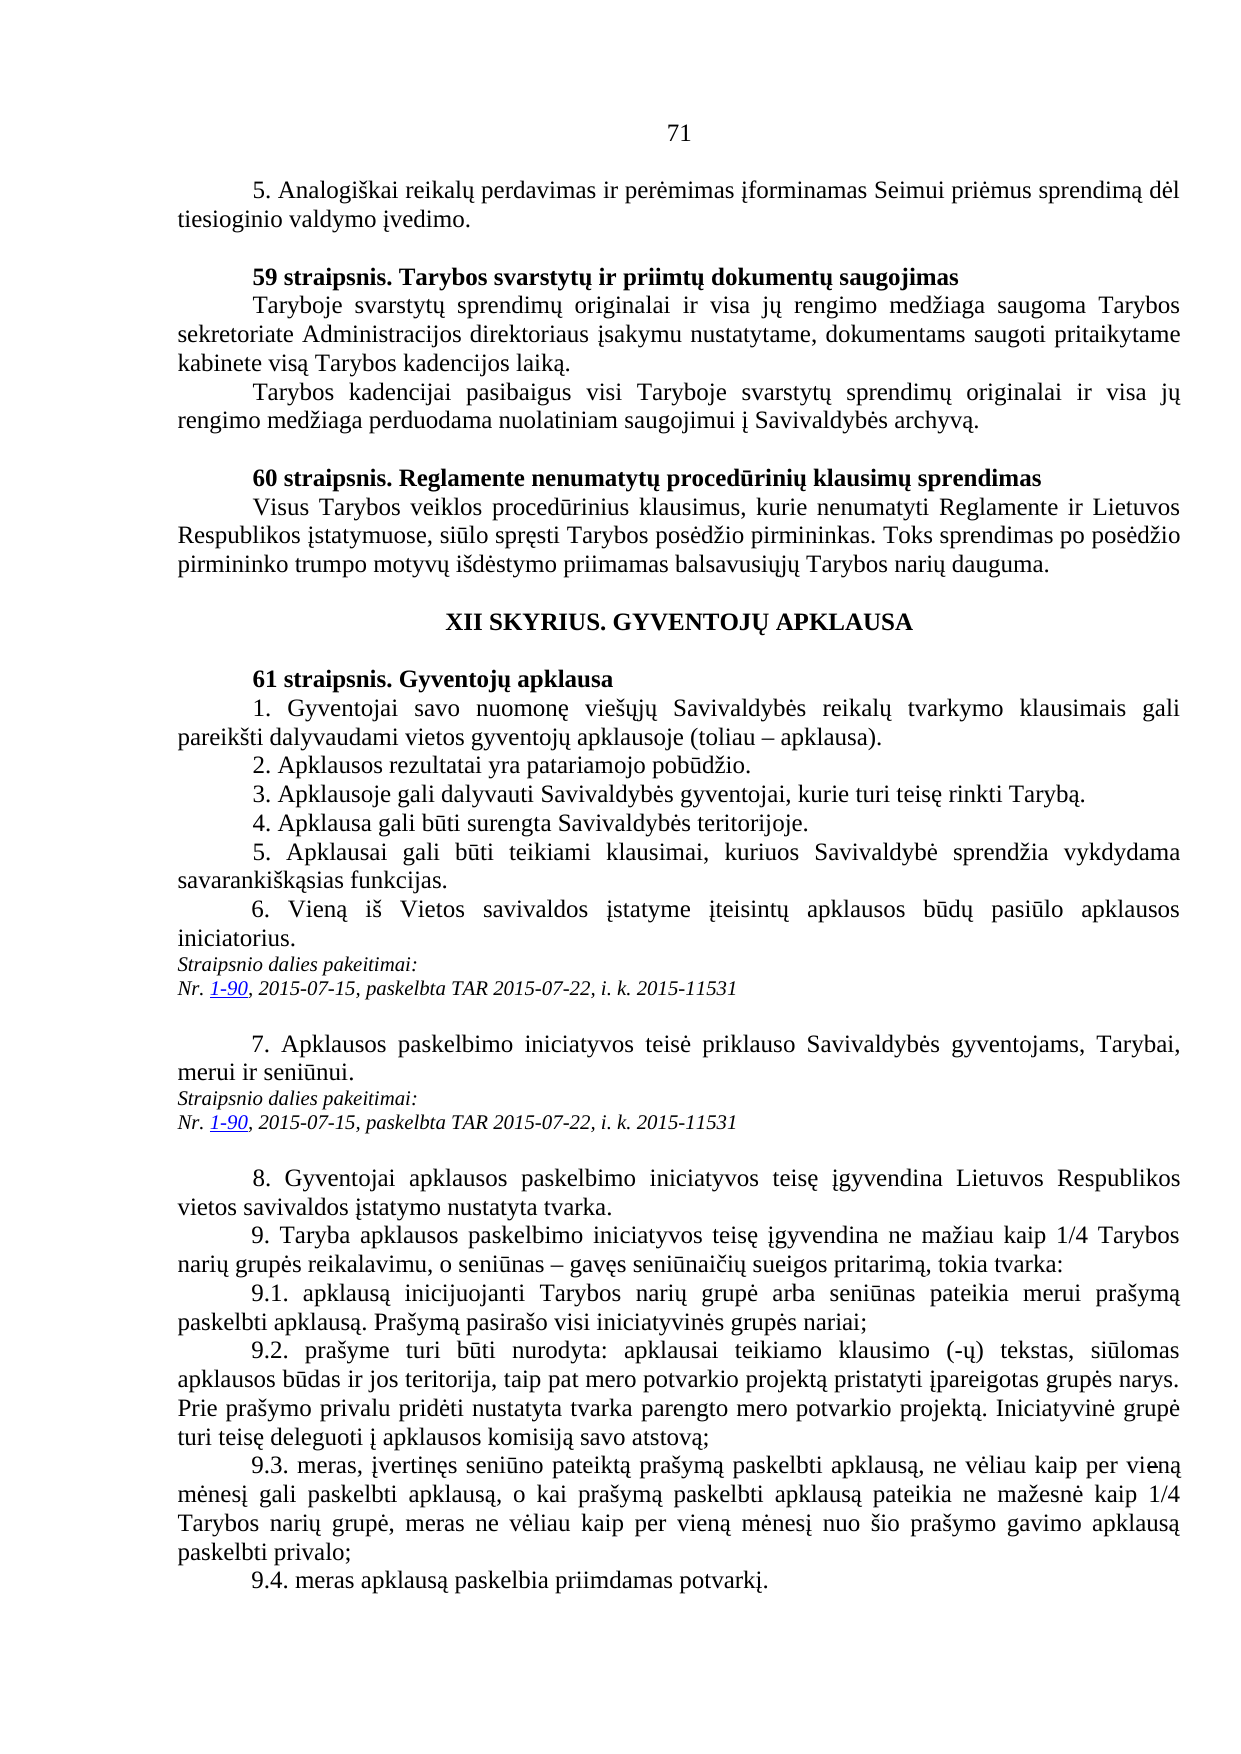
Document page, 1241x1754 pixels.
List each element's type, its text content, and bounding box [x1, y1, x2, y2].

text 9.4. meras apklausą paskelbia priimdamas potvarkį. [177, 1566, 1181, 1594]
text 59 straipsnis. Tarybos svarstytų ir priimtų dokumentų saugojimas [177, 262, 1181, 291]
text 2. Apklausos rezultatai yra patariamojo pobūdžio. [177, 751, 1181, 779]
text Nr. 1-90, 2015-07-15, paskelbta TAR 2015-07-22, i. k. 2015-11531 [177, 976, 1181, 1000]
text 3. Apklausoje gali dalyvauti Savivaldybės gyventojai, kurie turi teisę rinkti Tarybą. [177, 779, 1181, 808]
text 9.1. apklausą inicijuojanti Tarybos narių grupė arba seniūnas pateikia merui prašymą paskelbti apklausą. Prašymą pasirašo visi iniciatyvinės grupės nariai; [177, 1278, 1181, 1336]
text 6. Vieną iš Vietos savivaldos įstatyme įteisintų apklausos būdų pasiūlo apklausos iniciatorius. [177, 894, 1181, 952]
text Taryboje svarstytų sprendimų originalai ir visa jų rengimo medžiaga saugoma Tarybos sekretoriate Administracijos direktoriaus įsakymu nustatytame, dokumentams saugoti pritaikytame kabinete visą Tarybos kadencijos laiką. [177, 291, 1181, 377]
text 7. Apklausos paskelbimo iniciatyvos teisė priklauso Savivaldybės gyventojams, Tarybai, merui ir seniūnui. [177, 1029, 1181, 1086]
text Straipsnio dalies pakeitimai: [177, 1086, 1181, 1110]
text Tarybos kadencijai pasibaigus visi Taryboje svarstytų sprendimų originalai ir visa jų rengimo medžiaga perduodama nuolatiniam saugojimui į Savivaldybės archyvą. [177, 377, 1181, 434]
text 5. Analogiškai reikalų perdavimas ir perėmimas įforminamas Seimui priėmus sprendimą dėl tiesioginio valdymo įvedimo. [177, 176, 1181, 233]
text XII SKYRIUS. GYVENTOJŲ APKLAUSA [177, 607, 1181, 636]
text 4. Apklausa gali būti surengta Savivaldybės teritorijoje. [177, 808, 1181, 837]
text 9.3. meras, įvertinęs seniūno pateiktą prašymą paskelbti apklausą, ne vėliau kaip per vieną mėnesį gali paskelbti apklausą, o kai prašymą paskelbti apklausą pateikia ne mažesnė kaip 1/4 Tarybos narių grupė, meras ne vėliau kaip per vieną mėnesį nuo šio prašymo gavimo apklausą paskelbti privalo; [177, 1451, 1181, 1566]
text 1. Gyventojai savo nuomonę viešųjų Savivaldybės reikalų tvarkymo klausimais gali pareikšti dalyvaudami vietos gyventojų apklausoje (toliau – apklausa). [177, 693, 1181, 751]
text 9. Taryba apklausos paskelbimo iniciatyvos teisę įgyvendina ne mažiau kaip 1/4 Tarybos narių grupės reikalavimu, o seniūnas – gavęs seniūnaičių sueigos pritarimą, tokia tvarka: [177, 1221, 1181, 1278]
text 9.2. prašyme turi būti nurodyta: apklausai teikiamo klausimo (-ų) tekstas, siūlomas apklausos būdas ir jos teritorija, taip pat mero potvarkio projektą pristatyti įpareigotas grupės narys. Prie prašymo privalu pridėti nustatyta tvarka parengto mero potvarkio projektą. Iniciatyvinė grupė turi teisę deleguoti į apklausos komisiją savo atstovą; [177, 1336, 1181, 1451]
text 5. Apklausai gali būti teikiami klausimai, kuriuos Savivaldybė sprendžia vykdydama savarankiškąsias funkcijas. [177, 837, 1181, 894]
text 61 straipsnis. Gyventojų apklausa [177, 664, 1181, 693]
text 8. Gyventojai apklausos paskelbimo iniciatyvos teisę įgyvendina Lietuvos Respublikos vietos savivaldos įstatymo nustatyta tvarka. [177, 1163, 1181, 1221]
text Nr. 1-90, 2015-07-15, paskelbta TAR 2015-07-22, i. k. 2015-11531 [177, 1110, 1181, 1134]
text 60 straipsnis. Reglamente nenumatytų procedūrinių klausimų sprendimas [177, 463, 1181, 492]
text Straipsnio dalies pakeitimai: [177, 952, 1181, 976]
text Visus Tarybos veiklos procedūrinius klausimus, kurie nenumatyti Reglamente ir Lietuvos Respublikos įstatymuose, siūlo spręsti Tarybos posėdžio pirmininkas. Toks sprendimas po posėdžio pirmininko trumpo motyvų išdėstymo priimamas balsavusiųjų Tarybos narių dauguma. [177, 492, 1181, 578]
